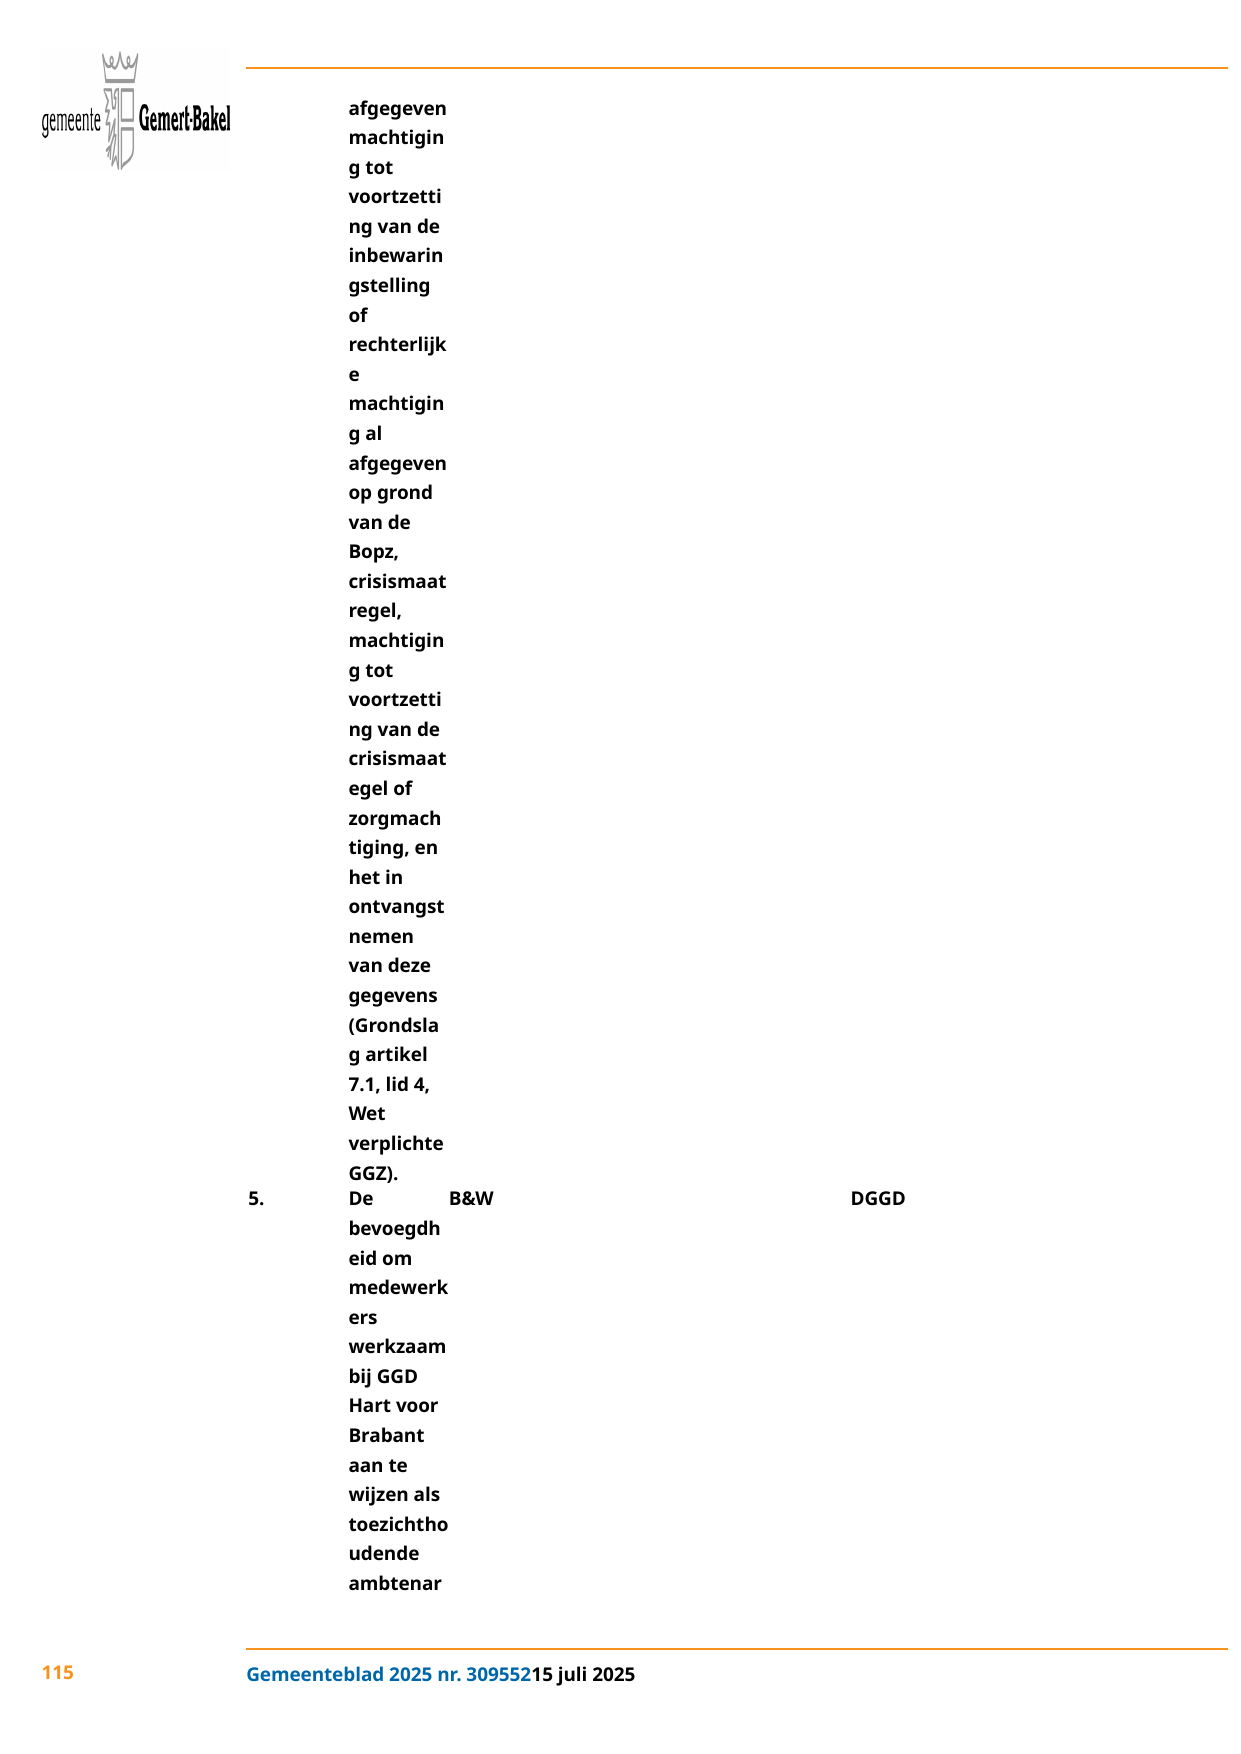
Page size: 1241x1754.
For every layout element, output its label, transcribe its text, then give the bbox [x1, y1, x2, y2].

picture [41, 47, 231, 172]
table_cell [549, 95, 649, 1186]
table_cell [1051, 1186, 1152, 1596]
table_cell [750, 1186, 850, 1596]
table_cell [650, 1186, 750, 1596]
table_cell [549, 1186, 649, 1596]
table_cell [750, 95, 850, 1186]
table_cell DGGD [850, 1186, 951, 1596]
table_cell [951, 95, 1051, 1186]
table_cell De bevoegdheid om medewerkers werkzaam bij GGD Hart voor Brabant aan te wijzen als toezichthoudende ambtenar [348, 1186, 449, 1596]
table_cell 5. [248, 1186, 348, 1596]
table_cell [650, 95, 750, 1186]
table_cell [248, 95, 348, 1186]
table_cell [1051, 95, 1152, 1186]
table_cell [951, 1186, 1051, 1596]
table_cell afgegeven machtiging tot voortzetting van de inbewaringstelling of rechterlijke machtiging al afgegeven op grond van de Bopz, crisismaatregel, machtiging tot voortzetting van de crisismaategel of zorgmachtiging, en het in ontvangst nemen van deze gegevens (Grondslag artikel 7.1, lid 4, Wet verplichte GGZ). [348, 95, 449, 1186]
table_cell [850, 95, 951, 1186]
table_cell B&W [449, 1186, 549, 1596]
table_cell [449, 95, 549, 1186]
